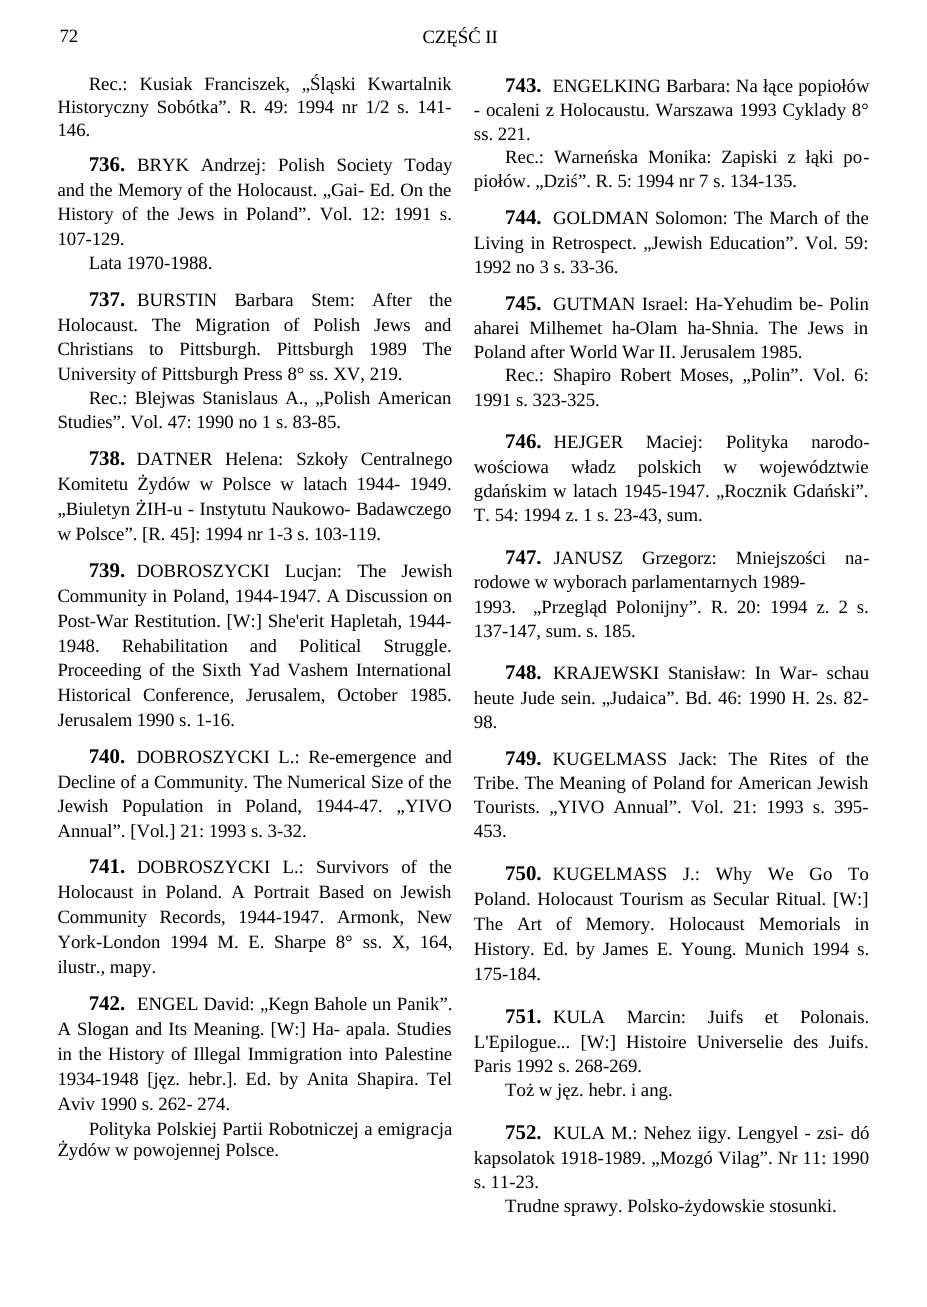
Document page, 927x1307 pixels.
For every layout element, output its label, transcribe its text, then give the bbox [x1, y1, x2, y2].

list BURSTIN Barbara Stem: After the Holocaust. The Migration of Polish Jews and Christians to Pittsburgh. Pittsburgh 1989 The University of Pittsburgh Press 8° ss. XV, 219. [57, 287, 452, 384]
text 72 [59, 25, 84, 47]
list „Przegląd Polonijny”. R. 20: 1994 z. 2 s. 137-147, sum. s. 185. [474, 596, 869, 641]
list BRYK Andrzej: Polish Society To­day and the Memory of the Holocaust. „Gai- Ed. On the History of the Jews in Poland”. Vol. 12: 1991 s. 107-129. [57, 152, 452, 249]
list JANUSZ Grzegorz: Mniejszości na­rodowe w wyborach parlamentarnych 1989- [474, 545, 869, 593]
text Rec.: Blejwas Stanislaus A., „Polish American Studies”. Vol. 47: 1990 no 1 s. 83-85. [57, 387, 452, 432]
text CZĘŚĆ II [422, 26, 504, 47]
list ENGELKING Barbara: Na łące po­piołów - ocaleni z Holocaustu. Warszawa 1993 Cyklady 8° ss. 221. [474, 73, 869, 144]
list GOLDMAN Solomon: The March of the Living in Retrospect. „Jewish Education”. Vol. 59: 1992 no 3 s. 33-36. [474, 205, 869, 278]
text Trudne sprawy. Polsko-żydowskie stosunki. [474, 1195, 869, 1216]
text Rec.: Warneńska Monika: Zapiski z łąki po­piołów. „Dziś”. R. 5: 1994 nr 7 s. 134-135. [474, 146, 869, 192]
text Lata 1970-1988. [57, 252, 452, 273]
text Rec.: Shapiro Robert Moses, „Polin”. Vol. 6: 1991 s. 323-325. [474, 364, 869, 410]
text Toż w jęz. hebr. i ang. [474, 1079, 869, 1100]
list ENGEL David: „Kegn Bahole un Panik”. A Slogan and Its Meaning. [W:] Ha- apala. Studies in the History of Illegal Immi­gration into Palestine 1934-1948 [jęz. hebr.]. Ed. by Anita Shapira. Tel Aviv 1990 s. 262- 274. [57, 991, 452, 1114]
list KULA M.: Nehez iigy. Lengyel - zsi- dó kapsolatok 1918-1989. „Mozgó Vilag”. Nr 11: 1990 s. 11-23. [474, 1120, 869, 1192]
list KRAJEWSKI Stanisław: In War- schau heute Jude sein. „Judaica”. Bd. 46: 1990 H. 2s. 82-98. [474, 660, 869, 732]
list DOBROSZYCKI Lucjan: The Jewish Community in Poland, 1944-1947. A Discus­sion on Post-War Restitution. [W:] She'erit Hapletah, 1944-1948. Rehabilitation and Political Struggle. Proceeding of the Sixth Yad Vashem International Historical Confe­rence, Jerusalem, October 1985. Jerusalem 1990 s. 1-16. [57, 558, 452, 731]
list HEJGER Maciej: Polityka narodo­wościowa władz polskich w województwie gdańskim w latach 1945-1947. „Rocznik Gdański”. T. 54: 1994 z. 1 s. 23-43, sum. [474, 429, 869, 526]
list KULA Marcin: Juifs et Polonais. L'Epilogue... [W:] Histoire Universelie des Juifs. Paris 1992 s. 268-269. [474, 1004, 869, 1076]
list DOBROSZYCKI L.: Survivors of the Holocaust in Poland. A Portrait Based on Jewish Community Records, 1944-1947. Armonk, New York-London 1994 M. E. Sharpe 8° ss. X, 164, ilustr., mapy. [57, 854, 452, 977]
list KUGELMASS Jack: The Rites of the Tribe. The Meaning of Poland for American Jewish Tourists. „YIVO Annual”. Vol. 21: 1993 s. 395-453. [474, 745, 869, 842]
text Polityka Polskiej Partii Robotniczej a emigra­cja Żydów w powojennej Polsce. [57, 1117, 452, 1161]
list GUTMAN Israel: Ha-Yehudim be- Polin aharei Milhemet ha-Olam ha-Shnia. The Jews in Poland after World War II. Jerusalem 1985. [474, 291, 869, 362]
list DOBROSZYCKI L.: Re-emergence and Decline of a Community. The Numerical Size of the Jewish Population in Poland, 1944-47. „YIVO Annual”. [Vol.] 21: 1993 s. 3-32. [57, 744, 452, 841]
list DATNER Helena: Szkoły Centralne­go Komitetu Żydów w Polsce w latach 1944- 1949. „Biuletyn ŻIH-u - Instytutu Naukowo- Badawczego w Polsce”. [R. 45]: 1994 nr 1-3 s. 103-119. [57, 446, 452, 544]
text Rec.: Kusiak Franciszek, „Śląski Kwartalnik Historyczny Sobótka”. R. 49: 1994 nr 1/2 s. 141- 146. [57, 73, 452, 140]
list KUGELMASS J.: Why We Go To Poland. Holocaust Tourism as Secular Ritual. [W:] The Art of Memory. Holocaust Memo­rials in History. Ed. by James E. Young. Mu­nich 1994 s. 175-184. [474, 861, 869, 984]
